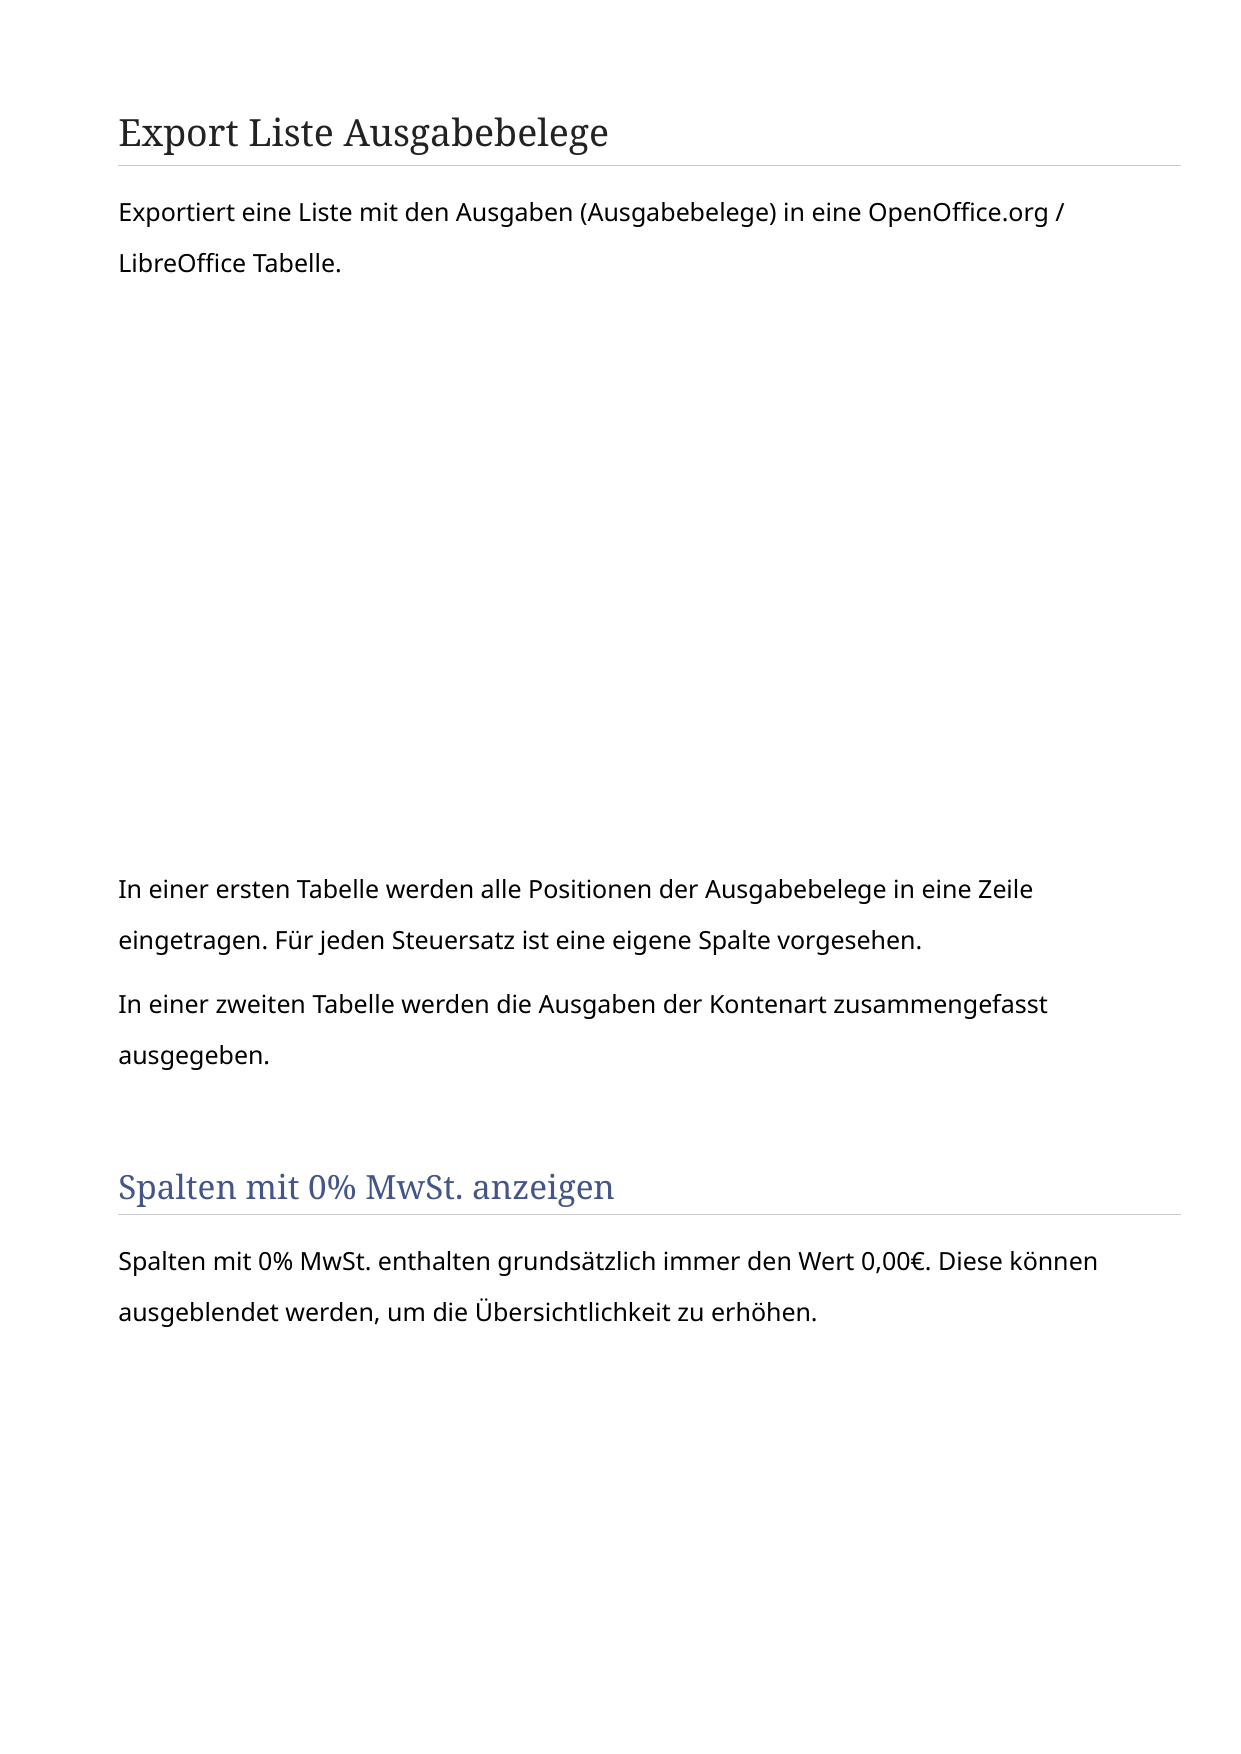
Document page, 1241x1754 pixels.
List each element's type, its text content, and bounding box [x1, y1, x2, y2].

text Spalten mit 0% MwSt. enthalten grundsätzlich immer den Wert 0,00€. Diese können ausgeblendet werden, um die Übersichtlichkeit zu erhöhen. [118, 1243, 1181, 1328]
text In einer zweiten Tabelle werden die Ausgaben der Kontenart zusammengefasst ausgegeben. [118, 986, 1181, 1071]
subtitle Export Liste Ausgabebelege [118, 106, 1181, 165]
text Exportiert eine Liste mit den Ausgaben (Ausgabebelege) in eine OpenOffice.org / LibreOffice Tabelle. [118, 194, 1181, 279]
text In einer ersten Tabelle werden alle Positionen der Ausgabebelege in eine Zeile eingetragen. Für jeden Steuersatz ist eine eigene Spalte vorgesehen. [118, 872, 1181, 957]
subtitle Spalten mit 0% MwSt. anzeigen [118, 1163, 1181, 1214]
